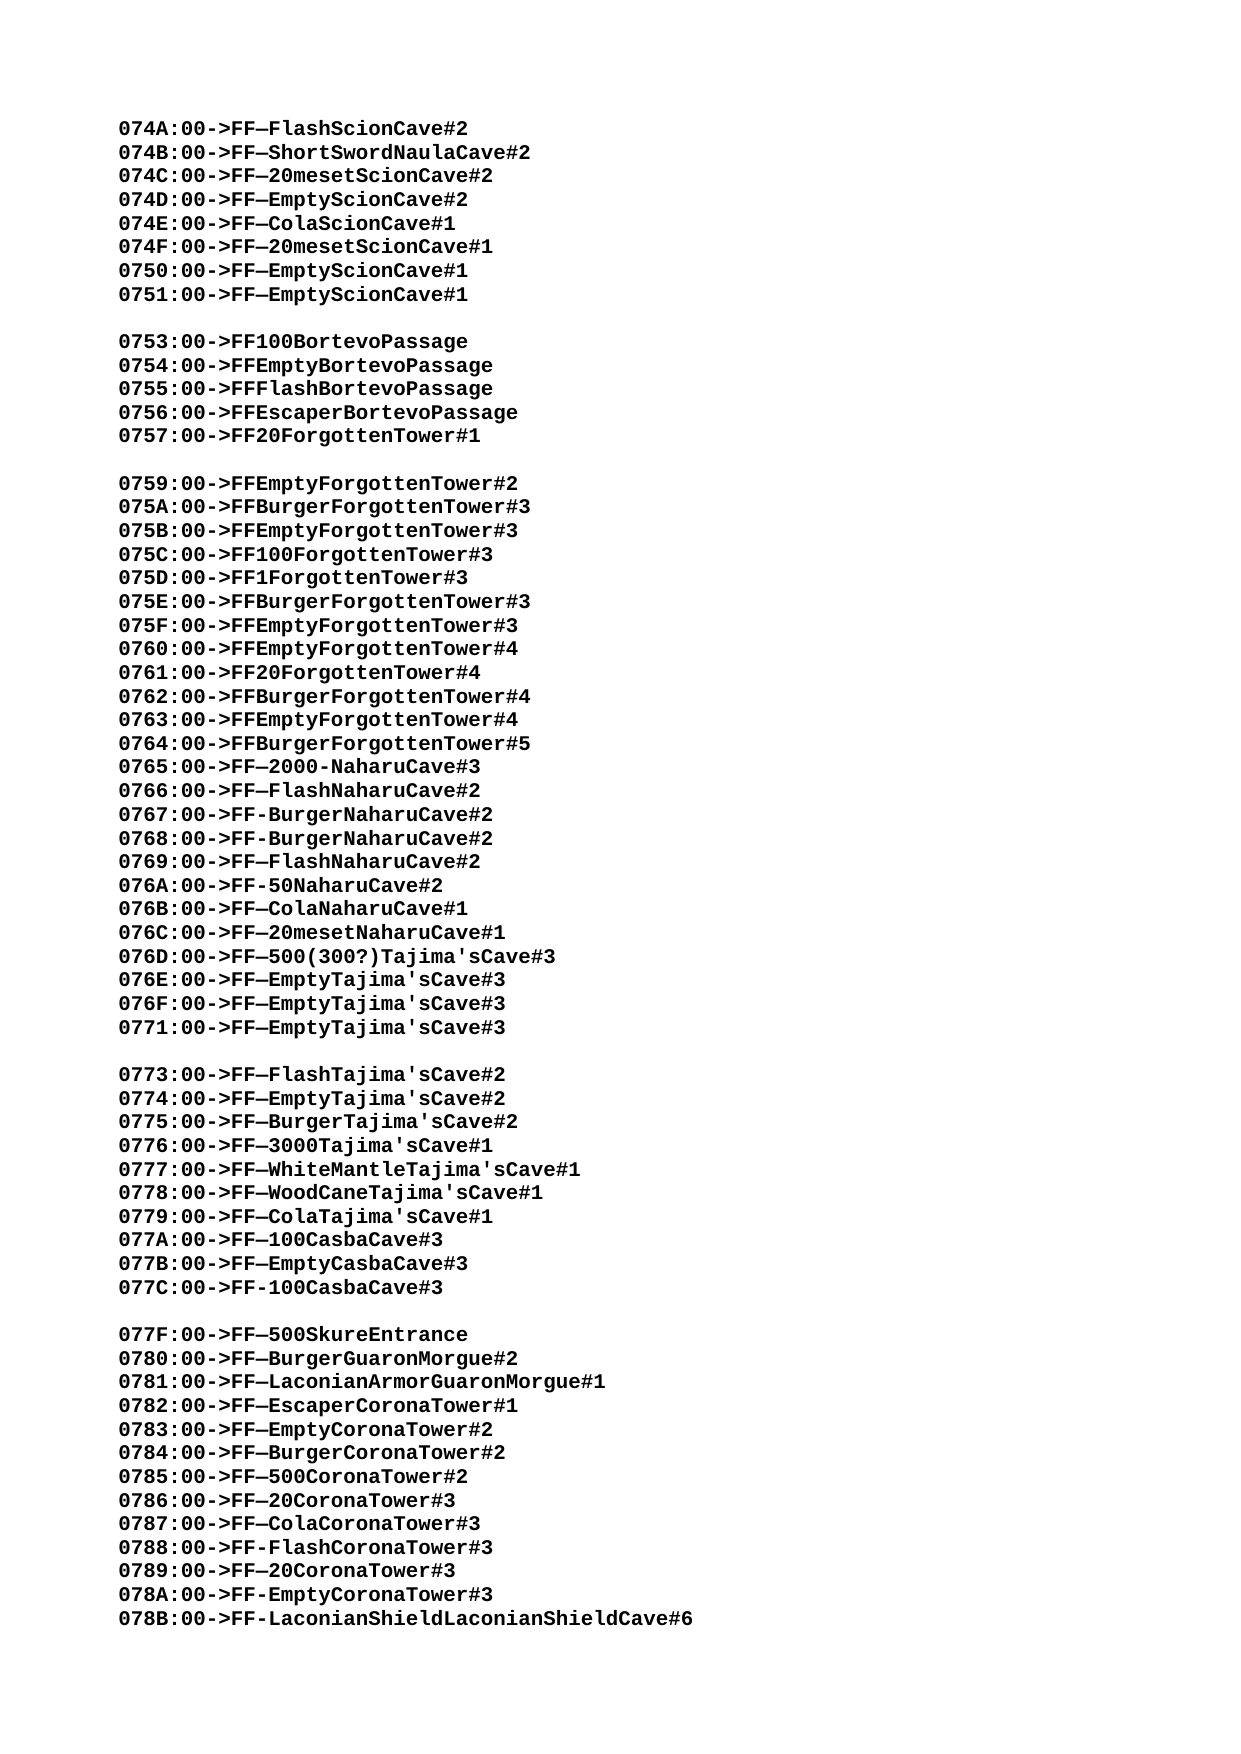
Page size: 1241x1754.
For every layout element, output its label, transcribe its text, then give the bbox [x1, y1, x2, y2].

text 076E:00->FF—EmptyTajima'sCave#3 [118, 969, 1122, 993]
text 0768:00->FF-BurgerNaharuCave#2 [118, 827, 1122, 851]
text 078B:00->FF-LaconianShieldLaconianShieldCave#6 [118, 1608, 1122, 1631]
text 075E:00->FFBurgerForgottenTower#3 [118, 591, 1122, 615]
text 0785:00->FF—500CoronaTower#2 [118, 1466, 1122, 1489]
text 077B:00->FF—EmptyCasbaCave#3 [118, 1253, 1122, 1277]
text 077F:00->FF—500SkureEntrance [118, 1324, 1122, 1348]
text 0784:00->FF—BurgerCoronaTower#2 [118, 1442, 1122, 1466]
text 074D:00->FF—EmptyScionCave#2 [118, 189, 1122, 213]
text 0762:00->FFBurgerForgottenTower#4 [118, 686, 1122, 709]
text 0786:00->FF—20CoronaTower#3 [118, 1489, 1122, 1513]
text 078A:00->FF-EmptyCoronaTower#3 [118, 1584, 1122, 1608]
text 0781:00->FF—LaconianArmorGuaronMorgue#1 [118, 1371, 1122, 1395]
text 075F:00->FFEmptyForgottenTower#3 [118, 615, 1122, 638]
text 0761:00->FF20ForgottenTower#4 [118, 662, 1122, 686]
text 0764:00->FFBurgerForgottenTower#5 [118, 733, 1122, 757]
text 0754:00->FFEmptyBortevoPassage [118, 354, 1122, 378]
text 0760:00->FFEmptyForgottenTower#4 [118, 638, 1122, 662]
text 0788:00->FF-FlashCoronaTower#3 [118, 1537, 1122, 1561]
text 0780:00->FF—BurgerGuaronMorgue#2 [118, 1348, 1122, 1371]
text 074F:00->FF—20mesetScionCave#1 [118, 236, 1122, 260]
text 0777:00->FF—WhiteMantleTajima'sCave#1 [118, 1158, 1122, 1182]
text 076F:00->FF—EmptyTajima'sCave#3 [118, 993, 1122, 1017]
text 0755:00->FFFlashBortevoPassage [118, 378, 1122, 402]
text 0751:00->FF—EmptyScionCave#1 [118, 284, 1122, 307]
text 0767:00->FF-BurgerNaharuCave#2 [118, 804, 1122, 827]
text 0774:00->FF—EmptyTajima'sCave#2 [118, 1088, 1122, 1111]
text 0782:00->FF—EscaperCoronaTower#1 [118, 1395, 1122, 1419]
text 0783:00->FF—EmptyCoronaTower#2 [118, 1419, 1122, 1442]
text 076B:00->FF—ColaNaharuCave#1 [118, 898, 1122, 922]
text 0769:00->FF—FlashNaharuCave#2 [118, 851, 1122, 875]
text 074B:00->FF—ShortSwordNaulaCave#2 [118, 142, 1122, 165]
text 074A:00->FF—FlashScionCave#2 [118, 118, 1122, 142]
text 074E:00->FF—ColaScionCave#1 [118, 213, 1122, 236]
text 0753:00->FF100BortevoPassage [118, 331, 1122, 354]
text 0756:00->FFEscaperBortevoPassage [118, 402, 1122, 426]
text 0771:00->FF—EmptyTajima'sCave#3 [118, 1017, 1122, 1040]
text 074C:00->FF—20mesetScionCave#2 [118, 165, 1122, 189]
text 075A:00->FFBurgerForgottenTower#3 [118, 496, 1122, 520]
text 0759:00->FFEmptyForgottenTower#2 [118, 473, 1122, 496]
text 0763:00->FFEmptyForgottenTower#4 [118, 709, 1122, 733]
text 076C:00->FF—20mesetNaharuCave#1 [118, 922, 1122, 946]
text 077A:00->FF—100CasbaCave#3 [118, 1229, 1122, 1253]
text 0776:00->FF—3000Tajima'sCave#1 [118, 1135, 1122, 1158]
text 075B:00->FFEmptyForgottenTower#3 [118, 520, 1122, 544]
text 0773:00->FF—FlashTajima'sCave#2 [118, 1064, 1122, 1088]
text 0750:00->FF—EmptyScionCave#1 [118, 260, 1122, 284]
text 0789:00->FF—20CoronaTower#3 [118, 1561, 1122, 1584]
text 076D:00->FF—500(300?)Tajima'sCave#3 [118, 946, 1122, 969]
text 0765:00->FF—2000-NaharuCave#3 [118, 757, 1122, 780]
text 0775:00->FF—BurgerTajima'sCave#2 [118, 1111, 1122, 1135]
text 0766:00->FF—FlashNaharuCave#2 [118, 780, 1122, 804]
text 0757:00->FF20ForgottenTower#1 [118, 426, 1122, 449]
text 076A:00->FF-50NaharuCave#2 [118, 875, 1122, 898]
text 075C:00->FF100ForgottenTower#3 [118, 544, 1122, 567]
text 075D:00->FF1ForgottenTower#3 [118, 567, 1122, 591]
text 077C:00->FF-100CasbaCave#3 [118, 1277, 1122, 1300]
text 0779:00->FF—ColaTajima'sCave#1 [118, 1206, 1122, 1229]
text 0778:00->FF—WoodCaneTajima'sCave#1 [118, 1182, 1122, 1206]
text 0787:00->FF—ColaCoronaTower#3 [118, 1513, 1122, 1537]
